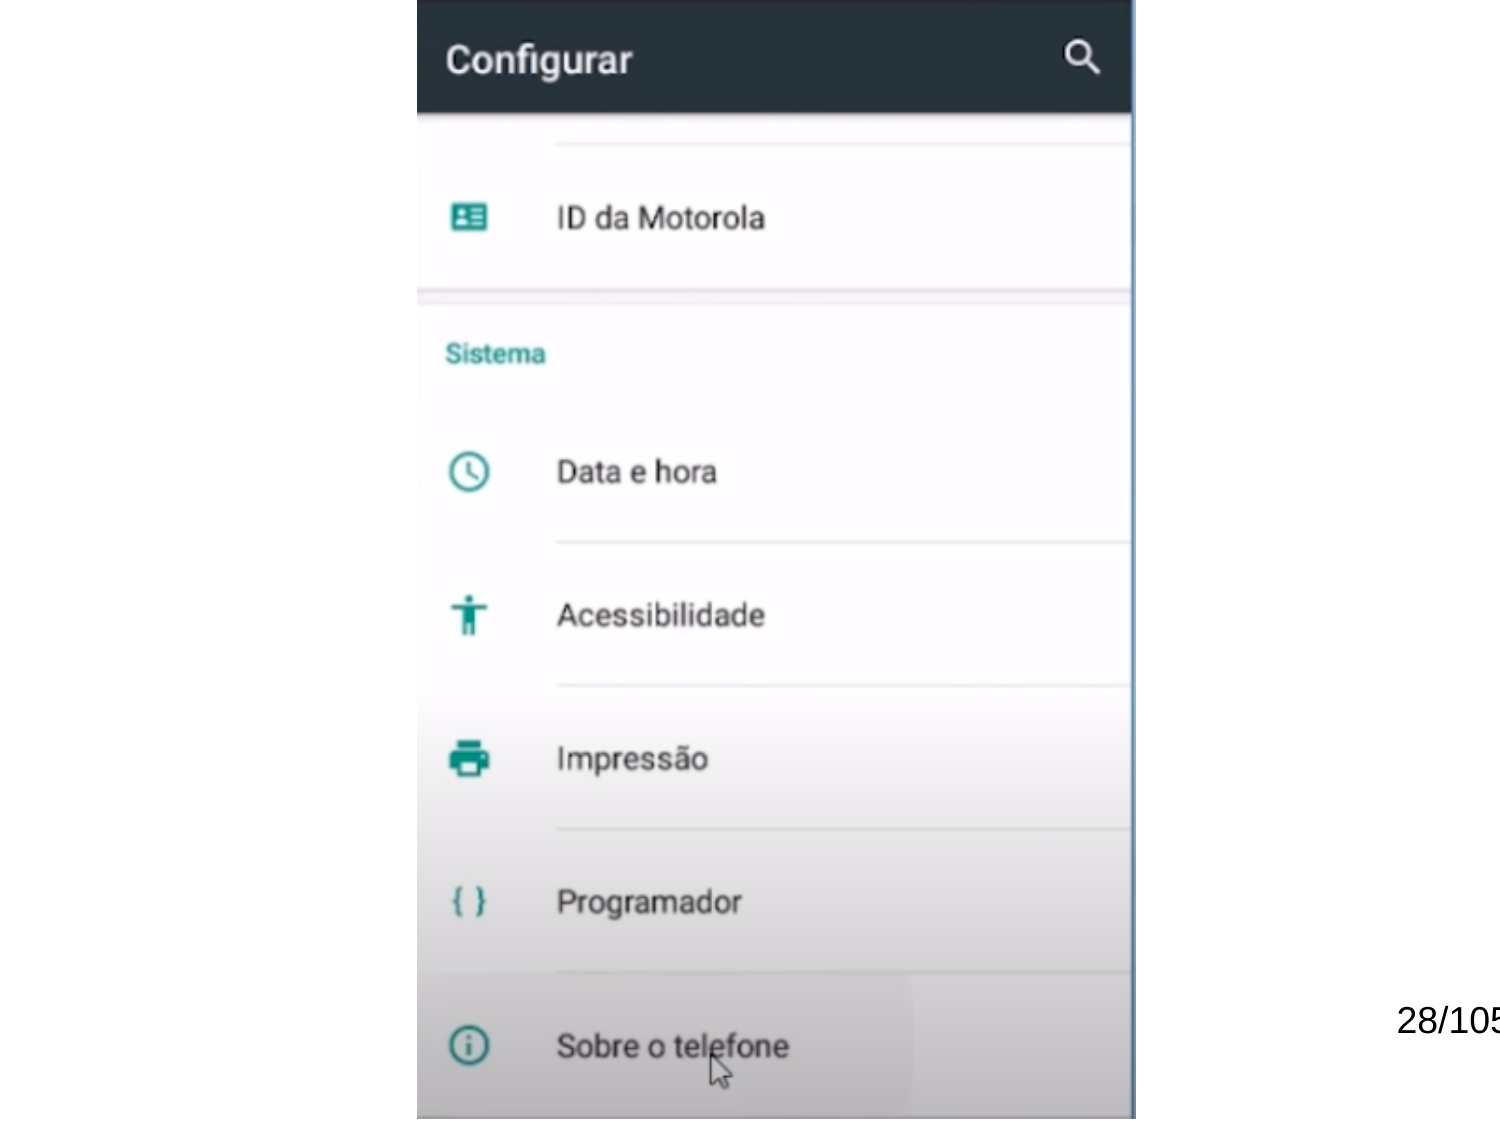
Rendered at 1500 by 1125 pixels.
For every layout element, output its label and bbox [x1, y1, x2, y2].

picture [417, 0, 1136, 1119]
